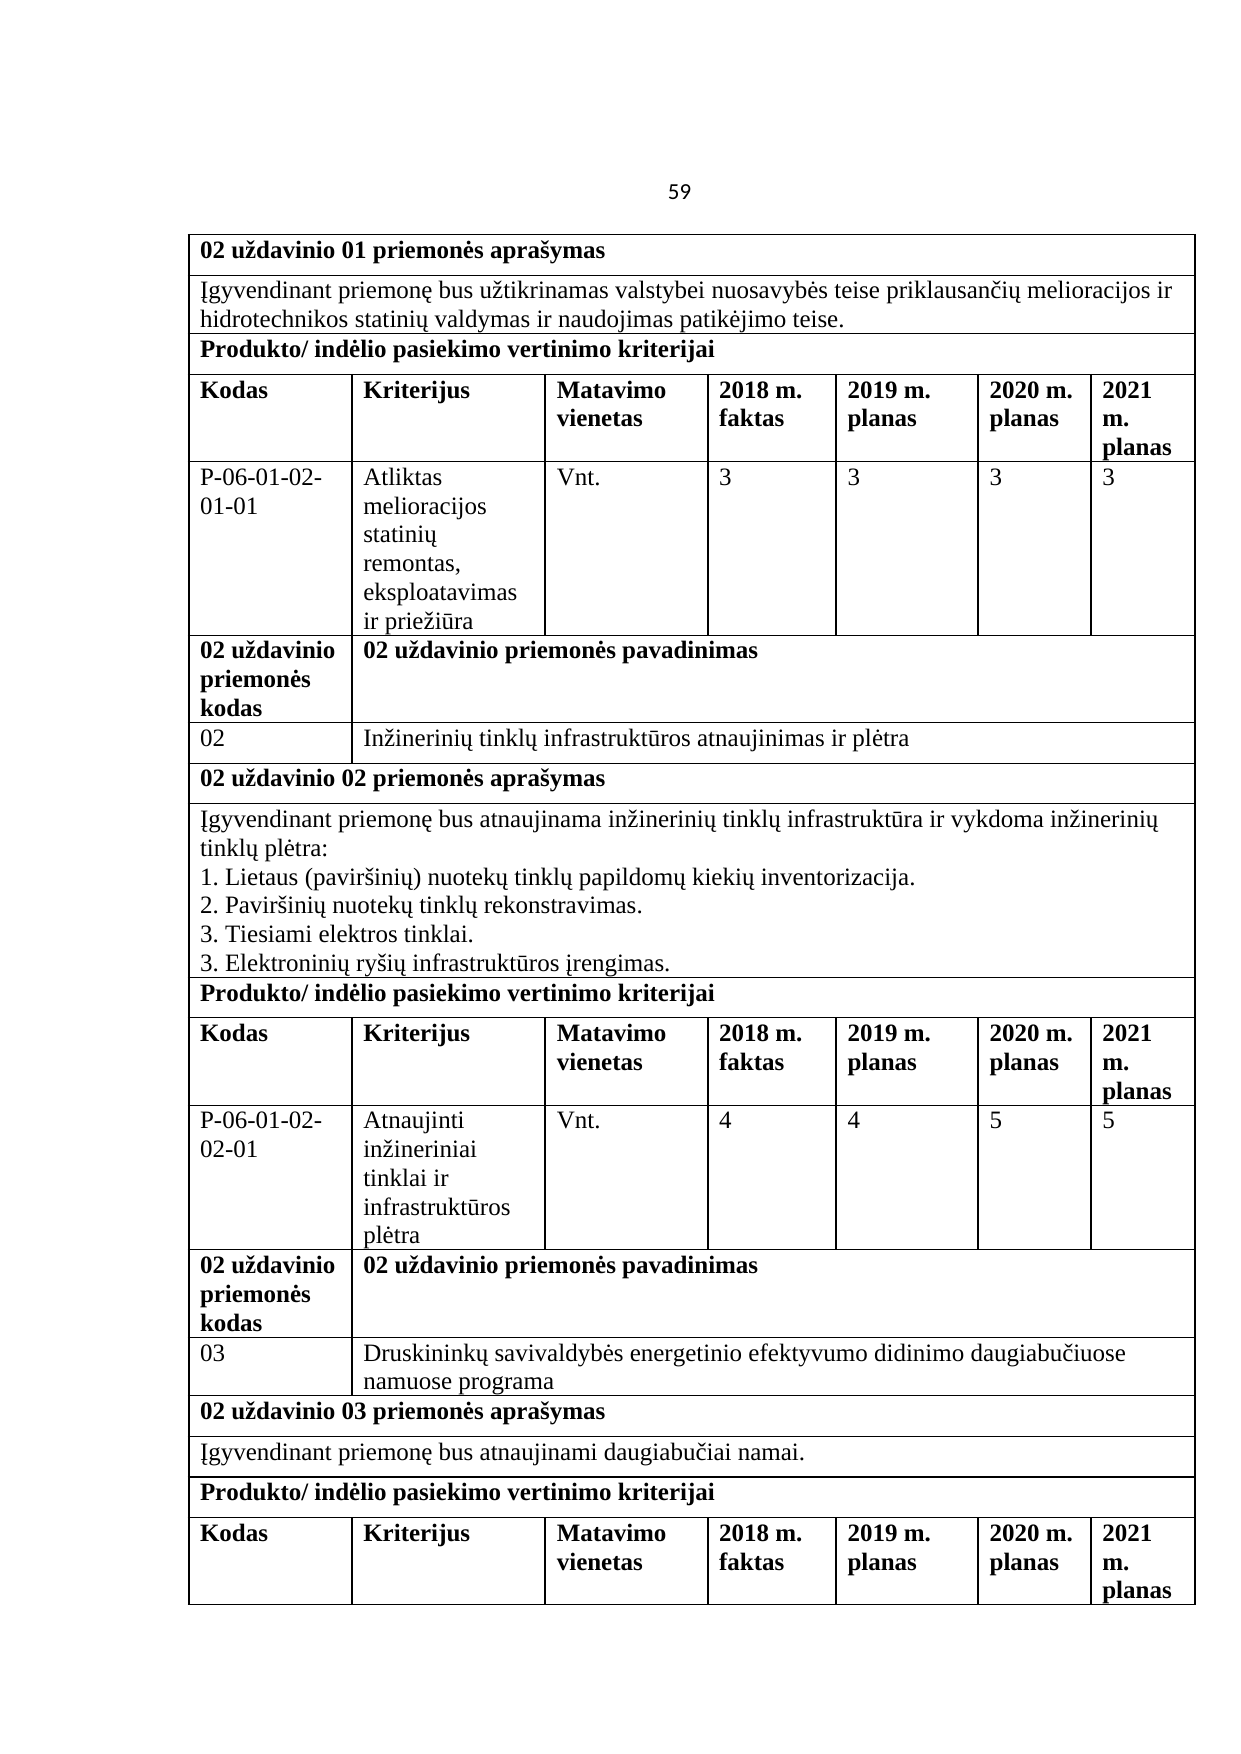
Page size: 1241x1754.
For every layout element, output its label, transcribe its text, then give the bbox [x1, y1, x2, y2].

table_cell Matavimo vienetas [546, 1018, 707, 1104]
table_cell Kodas [190, 1018, 351, 1104]
table_cell P-06-01-02-02-01 [190, 1106, 351, 1249]
table_cell 5 [979, 1106, 1090, 1249]
table_cell 2019 m. planas [837, 1518, 977, 1604]
table_cell Įgyvendinant priemonę bus atnaujinami daugiabučiai namai. [190, 1437, 1194, 1476]
table_cell Matavimo vienetas [546, 375, 707, 461]
table_cell 2020 m. planas [979, 1018, 1090, 1104]
table_cell Kodas [190, 375, 351, 461]
table_cell 02 uždavinio priemonės pavadinimas [353, 1250, 1194, 1337]
table_cell 4 [837, 1106, 977, 1249]
table_cell Vnt. [546, 1106, 707, 1249]
table_cell 02 uždavinio priemonės pavadinimas [353, 636, 1194, 722]
table_cell 2021 m. planas [1092, 1518, 1194, 1604]
table_cell 5 [1092, 1106, 1194, 1249]
table_cell 2018 m. faktas [709, 1518, 835, 1604]
table_cell 3 [709, 462, 835, 634]
table_cell 2019 m. planas [837, 1018, 977, 1104]
table_cell 02 uždavinio 01 priemonės aprašymas [190, 235, 1194, 274]
table_cell Kriterijus [353, 1018, 544, 1104]
table_cell 02 uždavinio 03 priemonės aprašymas [190, 1396, 1194, 1436]
table_cell 02 uždavinio priemonės kodas [190, 636, 351, 722]
table_cell Vnt. [546, 462, 707, 634]
table_cell 2020 m. planas [979, 1518, 1090, 1604]
table_cell Inžinerinių tinklų infrastruktūros atnaujinimas ir plėtra [353, 723, 1194, 762]
table_cell Kodas [190, 1518, 351, 1604]
table_cell 3 [837, 462, 977, 634]
table_cell 2021 m. planas [1092, 375, 1194, 461]
table_cell 2021 m. planas [1092, 1018, 1194, 1104]
table_cell 2019 m. planas [837, 375, 977, 461]
table_cell Kriterijus [353, 375, 544, 461]
table_cell 02 uždavinio priemonės kodas [190, 1250, 351, 1337]
table_cell Įgyvendinant priemonę bus atnaujinama inžinerinių tinklų infrastruktūra ir vykdoma inžinerinių tinklų plėtra: 1. Lietaus (paviršinių) nuotekų tinklų papildomų kiekių inventorizacija. 2. Paviršinių nuotekų tinklų rekonstravimas. 3. Tiesiami elektros tinklai. 3. Elektroninių ryšių infrastruktūros įrengimas. [190, 804, 1194, 977]
table_cell Matavimo vienetas [546, 1518, 707, 1604]
table_cell 3 [979, 462, 1090, 634]
table_cell Kriterijus [353, 1518, 544, 1604]
table_cell Produkto/ indėlio pasiekimo vertinimo kriterijai [190, 978, 1194, 1017]
table_cell 2018 m. faktas [709, 375, 835, 461]
table_cell 02 uždavinio 02 priemonės aprašymas [190, 764, 1194, 803]
table_cell 02 [190, 723, 351, 762]
table_cell Produkto/ indėlio pasiekimo vertinimo kriterijai [190, 334, 1194, 374]
table_cell Druskininkų savivaldybės energetinio efektyvumo didinimo daugiabučiuose namuose programa [353, 1338, 1194, 1395]
table_cell 3 [1092, 462, 1194, 634]
table_cell Atliktas melioracijos statinių remontas, eksploatavimas ir priežiūra [353, 462, 544, 634]
table_cell 03 [190, 1338, 351, 1395]
table_cell Įgyvendinant priemonę bus užtikrinamas valstybei nuosavybės teise priklausančių melioracijos ir hidrotechnikos statinių valdymas ir naudojimas patikėjimo teise. [190, 276, 1194, 333]
table_cell 4 [709, 1106, 835, 1249]
table_cell 2018 m. faktas [709, 1018, 835, 1104]
table_cell 2020 m. planas [979, 375, 1090, 461]
table_cell Produkto/ indėlio pasiekimo vertinimo kriterijai [190, 1478, 1194, 1517]
table_cell P-06-01-02-01-01 [190, 462, 351, 634]
table_cell Atnaujinti inžineriniai tinklai ir infrastruktūros plėtra [353, 1106, 544, 1249]
